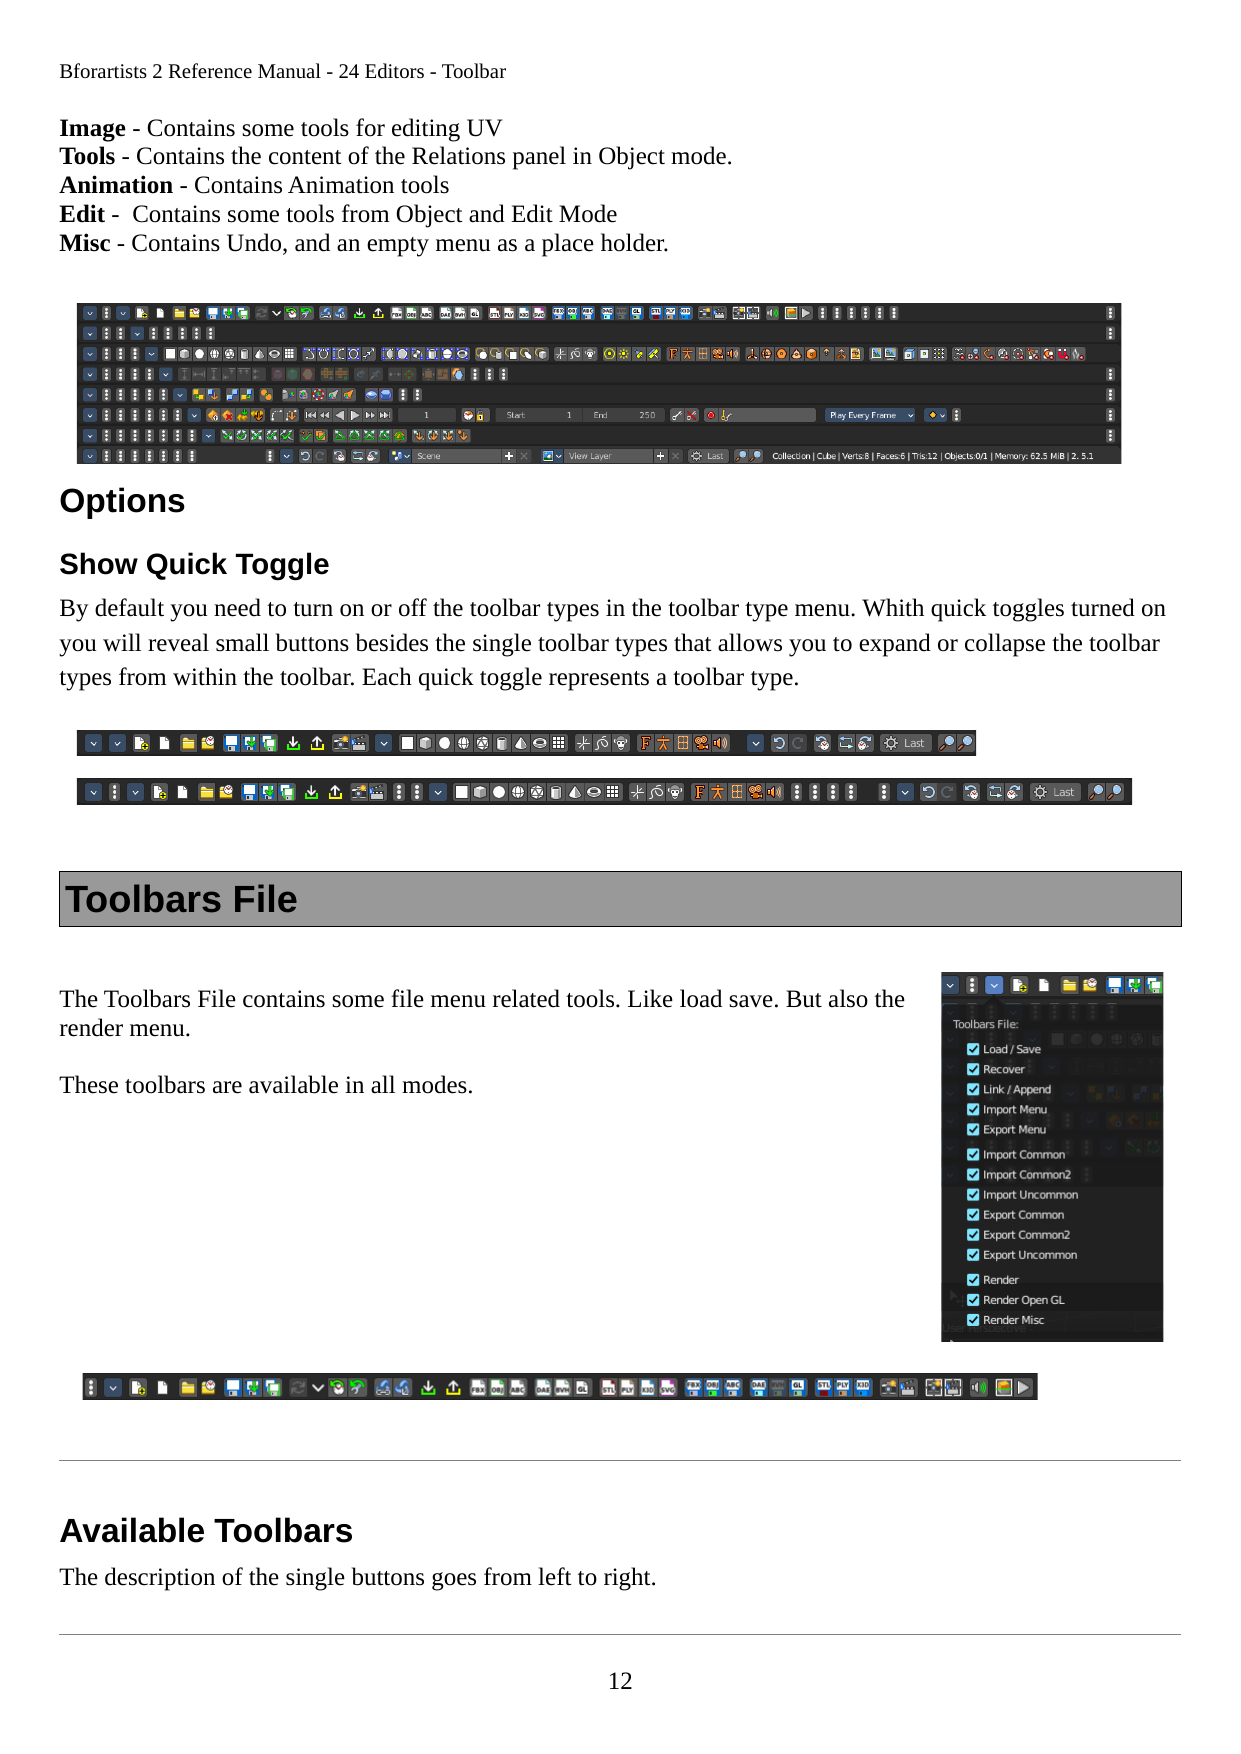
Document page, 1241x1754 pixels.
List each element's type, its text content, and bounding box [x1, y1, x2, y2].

picture [941, 972, 1164, 1342]
text Image - Contains some tools for editing UV [59, 113, 1181, 141]
text These toolbars are available in all modes. [59, 1070, 941, 1099]
text By default you need to turn on or off the toolbar types in the toolbar type menu. Whith quick toggles turned on you will reveal small buttons besides the single toolbar types that allows you to expand or collapse the toolbar types from within the toolbar. Each quick toggle represents a toolbar type. [59, 593, 1181, 691]
text Tools - Contains the content of the Relations panel in Object mode. [59, 141, 1181, 170]
subtitle Show Quick Toggle [59, 547, 1181, 581]
picture [82, 1373, 1038, 1400]
subtitle Options [59, 464, 1181, 520]
text Animation - Contains Animation tools [59, 170, 1181, 199]
text Misc - Contains Undo, and an empty menu as a place holder. [59, 228, 1181, 256]
subtitle Available Toolbars [59, 1511, 1181, 1549]
text Edit - Contains some tools from Object and Edit Mode [59, 199, 1181, 228]
text The Toolbars File contains some file menu related tools. Like load save. But also the render menu. [59, 984, 941, 1041]
picture [76, 730, 977, 756]
table_header Toolbars File [60, 872, 1181, 926]
picture [76, 778, 1133, 805]
text The description of the single buttons goes from left to right. [59, 1562, 1181, 1591]
picture [76, 303, 1122, 464]
